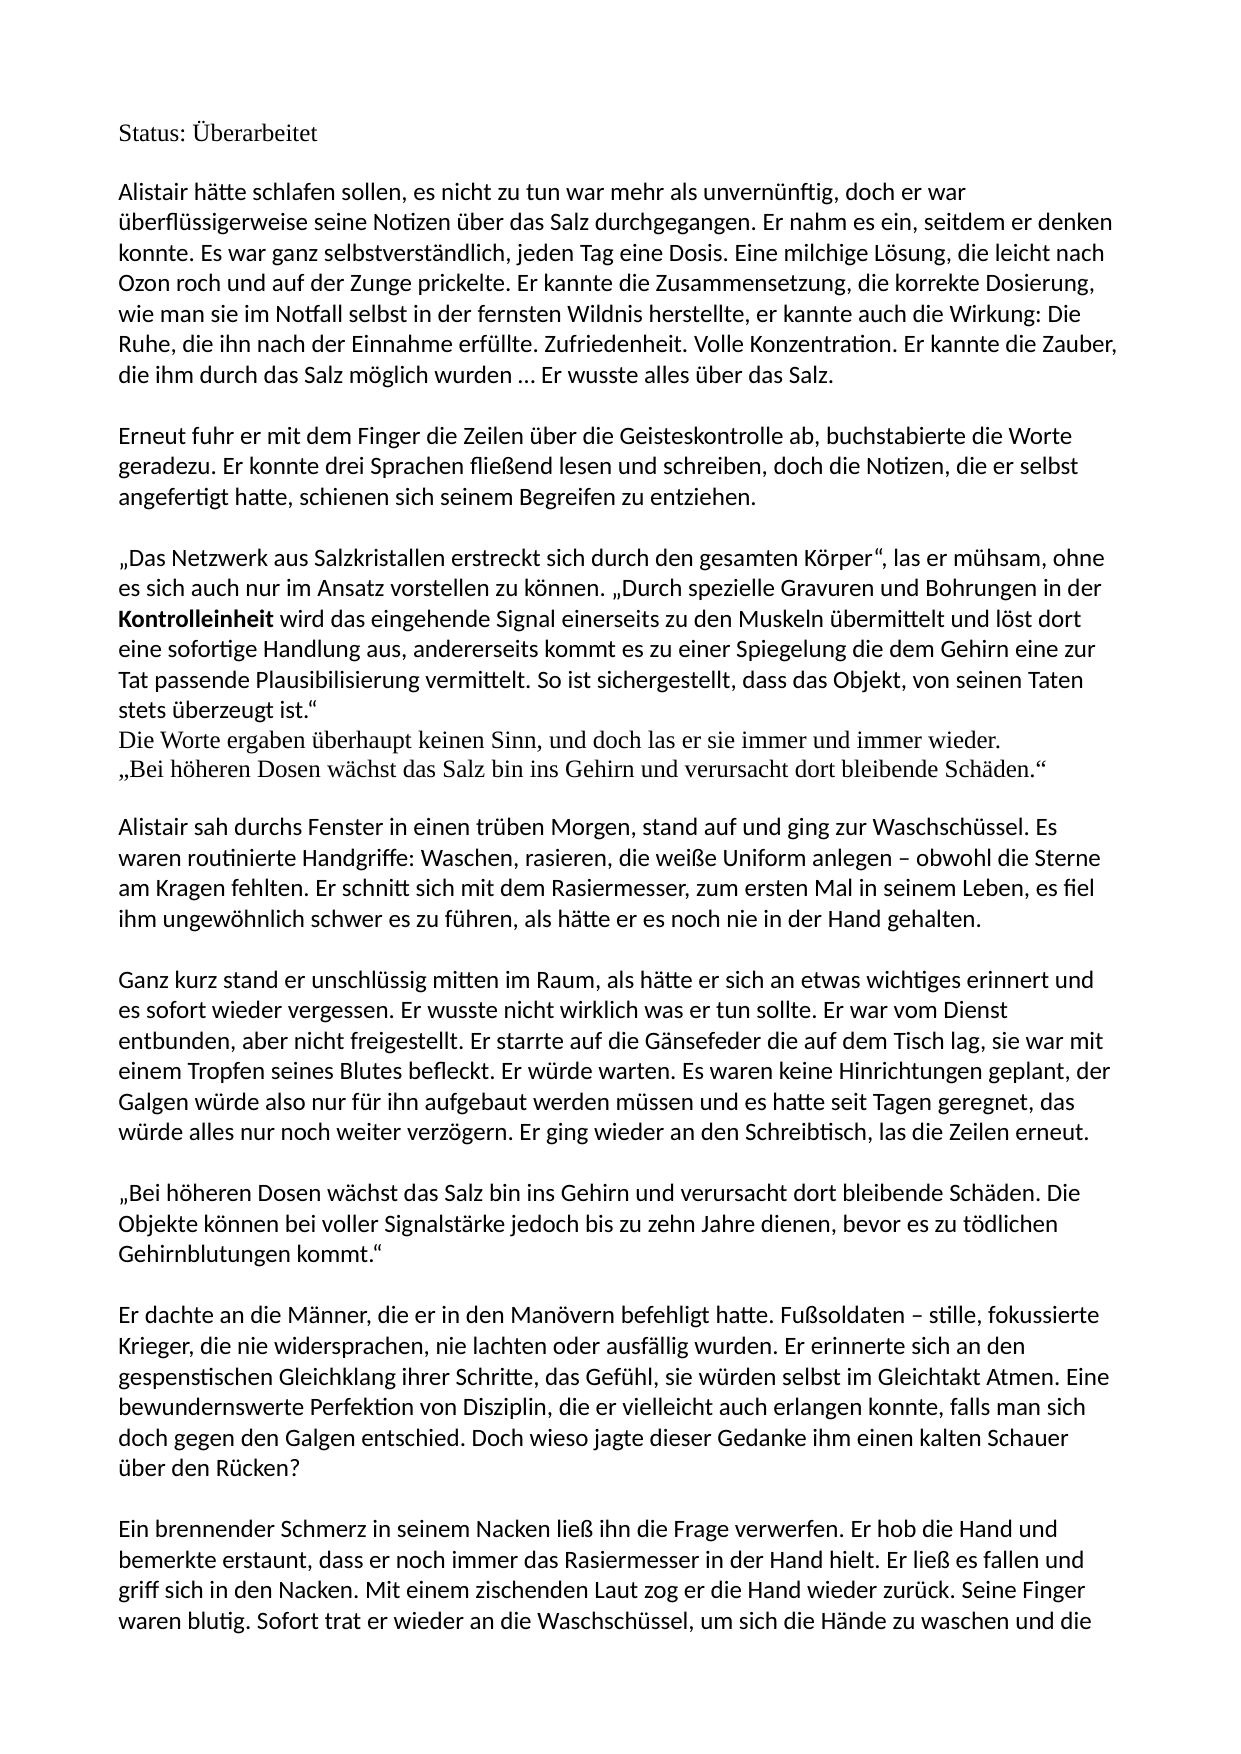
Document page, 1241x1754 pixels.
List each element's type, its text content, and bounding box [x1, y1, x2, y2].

text Erneut fuhr er mit dem Finger die Zeilen über die Geisteskontrolle ab, buchstabierte die Worte geradezu. Er konnte drei Sprachen fließend lesen und schreiben, doch die Notizen, die er selbst angefertigt hatte, schienen sich seinem Begreifen zu entziehen. [118, 420, 1122, 511]
text „Bei höheren Dosen wächst das Salz bin ins Gehirn und verursacht dort bleibende Schäden.“ [118, 754, 1122, 782]
text Alistair hätte schlafen sollen, es nicht zu tun war mehr als unvernünftig, doch er war überflüssigerweise seine Notizen über das Salz durchgegangen. Er nahm es ein, seitdem er denken konnte. Es war ganz selbstverständlich, jeden Tag eine Dosis. Eine milchige Lösung, die leicht nach Ozon roch und auf der Zunge prickelte. Er kannte die Zusammensetzung, die korrekte Dosierung, wie man sie im Notfall selbst in der fernsten Wildnis herstellte, er kannte auch die Wirkung: Die Ruhe, die ihn nach der Einnahme erfüllte. Zufriedenheit. Volle Konzentration. Er kannte die Zauber, die ihm durch das Salz möglich wurden … Er wusste alles über das Salz. [118, 176, 1122, 389]
text „Das Netzwerk aus Salzkristallen erstreckt sich durch den gesamten Körper“, las er mühsam, ohne es sich auch nur im Ansatz vorstellen zu können. „Durch spezielle Gravuren und Bohrungen in der Kontrolleinheit wird das eingehende Signal einerseits zu den Muskeln übermittelt und löst dort eine sofortige Handlung aus, andererseits kommt es zu einer Spiegelung die dem Gehirn eine zur Tat passende Plausibilisierung vermittelt. So ist sichergestellt, dass das Objekt, von seinen Taten stets überzeugt ist.“ [118, 542, 1122, 725]
text „Bei höheren Dosen wächst das Salz bin ins Gehirn und verursacht dort bleibende Schäden. Die Objekte können bei voller Signalstärke jedoch bis zu zehn Jahre dienen, bevor es zu tödlichen Gehirnblutungen kommt.“ [118, 1177, 1122, 1269]
text Die Worte ergaben überhaupt keinen Sinn, und doch las er sie immer und immer wieder. [118, 725, 1122, 754]
text Status: Überarbeitet [118, 118, 1122, 147]
text Ein brennender Schmerz in seinem Nacken ließ ihn die Frage verwerfen. Er hob die Hand und bemerkte erstaunt, dass er noch immer das Rasiermesser in der Hand hielt. Er ließ es fallen und griff sich in den Nacken. Mit einem zischenden Laut zog er die Hand wieder zurück. Seine Finger waren blutig. Sofort trat er wieder an die Waschschüssel, um sich die Hände zu waschen und die [118, 1513, 1122, 1635]
text Alistair sah durchs Fenster in einen trüben Morgen, stand auf und ging zur Waschschüssel. Es waren routinierte Handgriffe: Waschen, rasieren, die weiße Uniform anlegen – obwohl die Sterne am Kragen fehlten. Er schnitt sich mit dem Rasiermesser, zum ersten Mal in seinem Leben, es fiel ihm ungewöhnlich schwer es zu führen, als hätte er es noch nie in der Hand gehalten. [118, 811, 1122, 933]
text Ganz kurz stand er unschlüssig mitten im Raum, als hätte er sich an etwas wichtiges erinnert und es sofort wieder vergessen. Er wusste nicht wirklich was er tun sollte. Er war vom Dienst entbunden, aber nicht freigestellt. Er starrte auf die Gänsefeder die auf dem Tisch lag, sie war mit einem Tropfen seines Blutes befleckt. Er würde warten. Es waren keine Hinrichtungen geplant, der Galgen würde also nur für ihn aufgebaut werden müssen und es hatte seit Tagen geregnet, das würde alles nur noch weiter verzögern. Er ging wieder an den Schreibtisch, las die Zeilen erneut. [118, 964, 1122, 1147]
text Er dachte an die Männer, die er in den Manövern befehligt hatte. Fußsoldaten – stille, fokussierte Krieger, die nie widersprachen, nie lachten oder ausfällig wurden. Er erinnerte sich an den gespenstischen Gleichklang ihrer Schritte, das Gefühl, sie würden selbst im Gleichtakt Atmen. Eine bewundernswerte Perfektion von Disziplin, die er vielleicht auch erlangen konnte, falls man sich doch gegen den Galgen entschied. Doch wieso jagte dieser Gedanke ihm einen kalten Schauer über den Rücken? [118, 1299, 1122, 1483]
